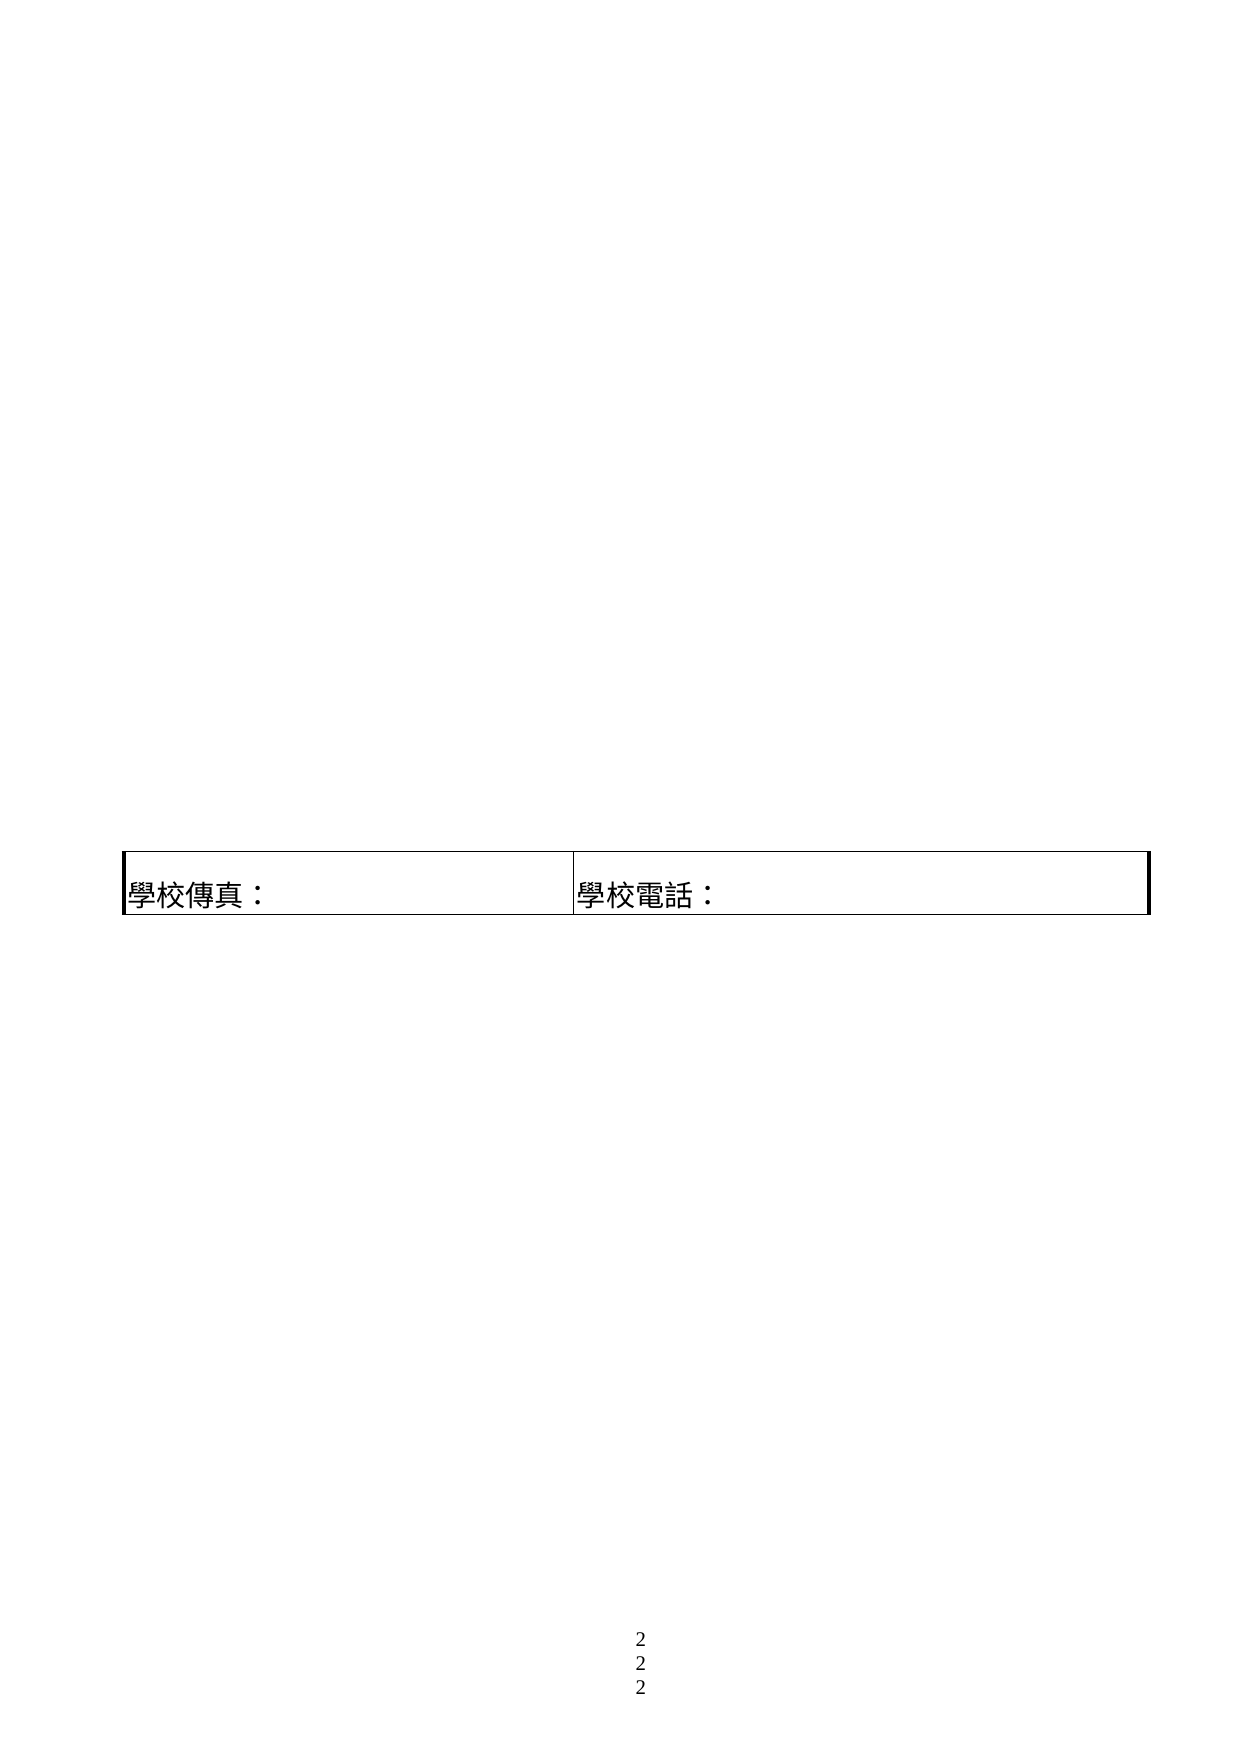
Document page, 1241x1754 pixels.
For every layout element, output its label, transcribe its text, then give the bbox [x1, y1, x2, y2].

table_cell 學校傳真： [126, 852, 573, 914]
table_cell 學校電話： [574, 852, 1147, 914]
